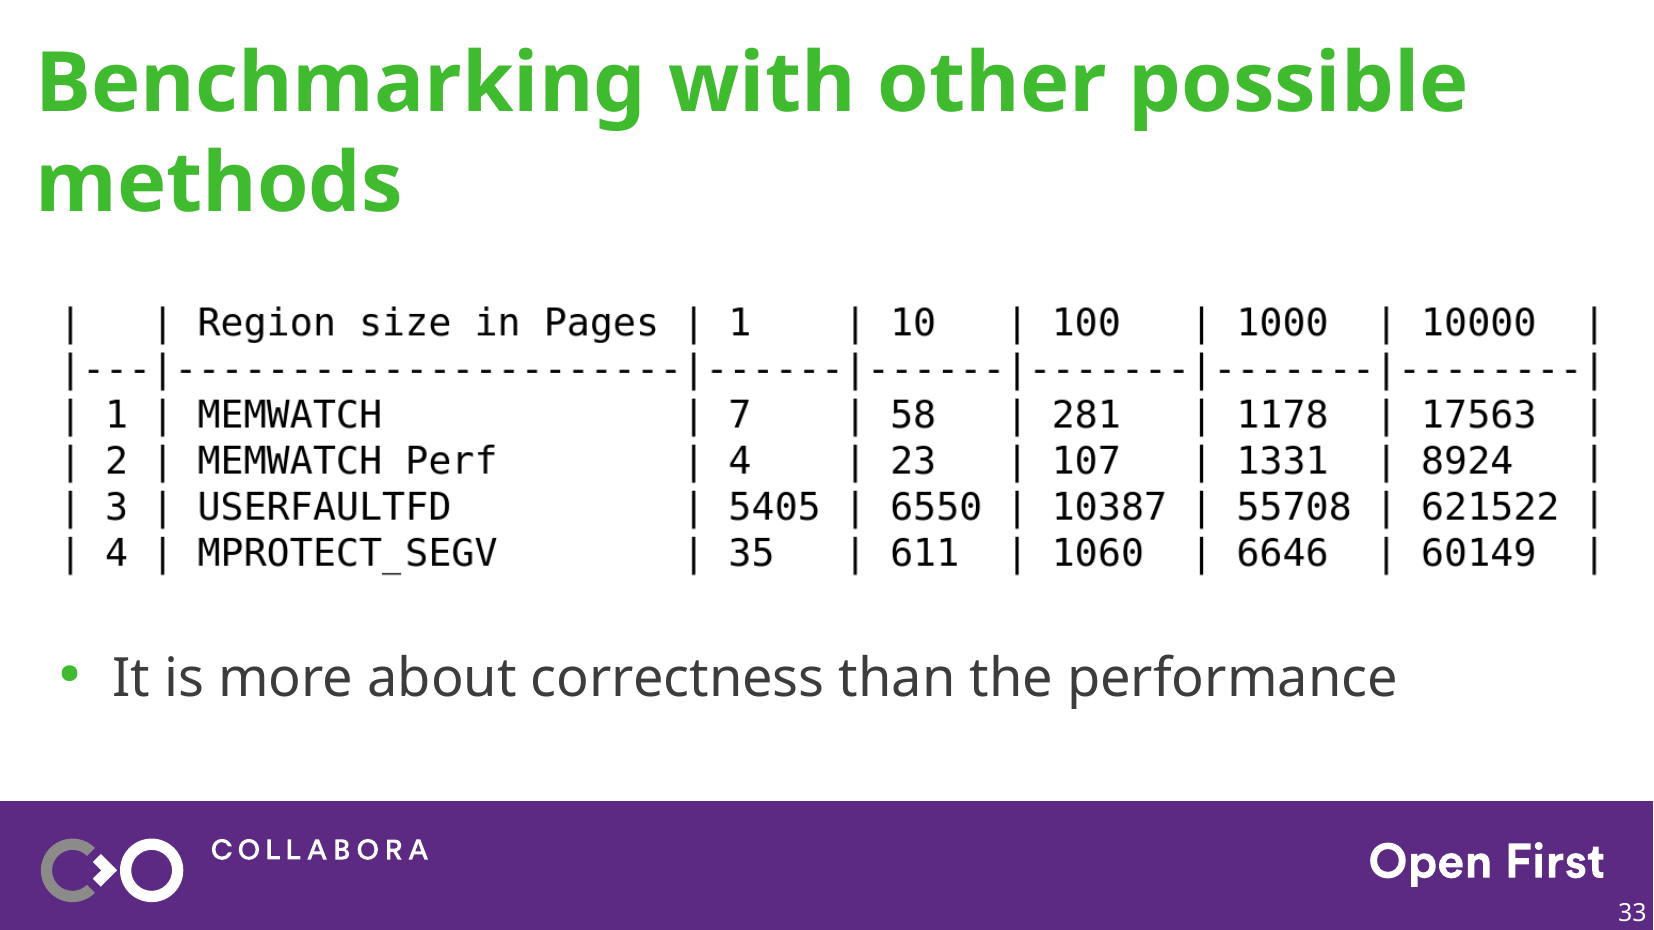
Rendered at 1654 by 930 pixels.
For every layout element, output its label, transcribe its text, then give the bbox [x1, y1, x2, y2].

picture [61, 299, 1603, 584]
list It is more about correctness than the performance [41, 240, 1613, 804]
title Benchmarking with other possible methods [35, 28, 1608, 192]
